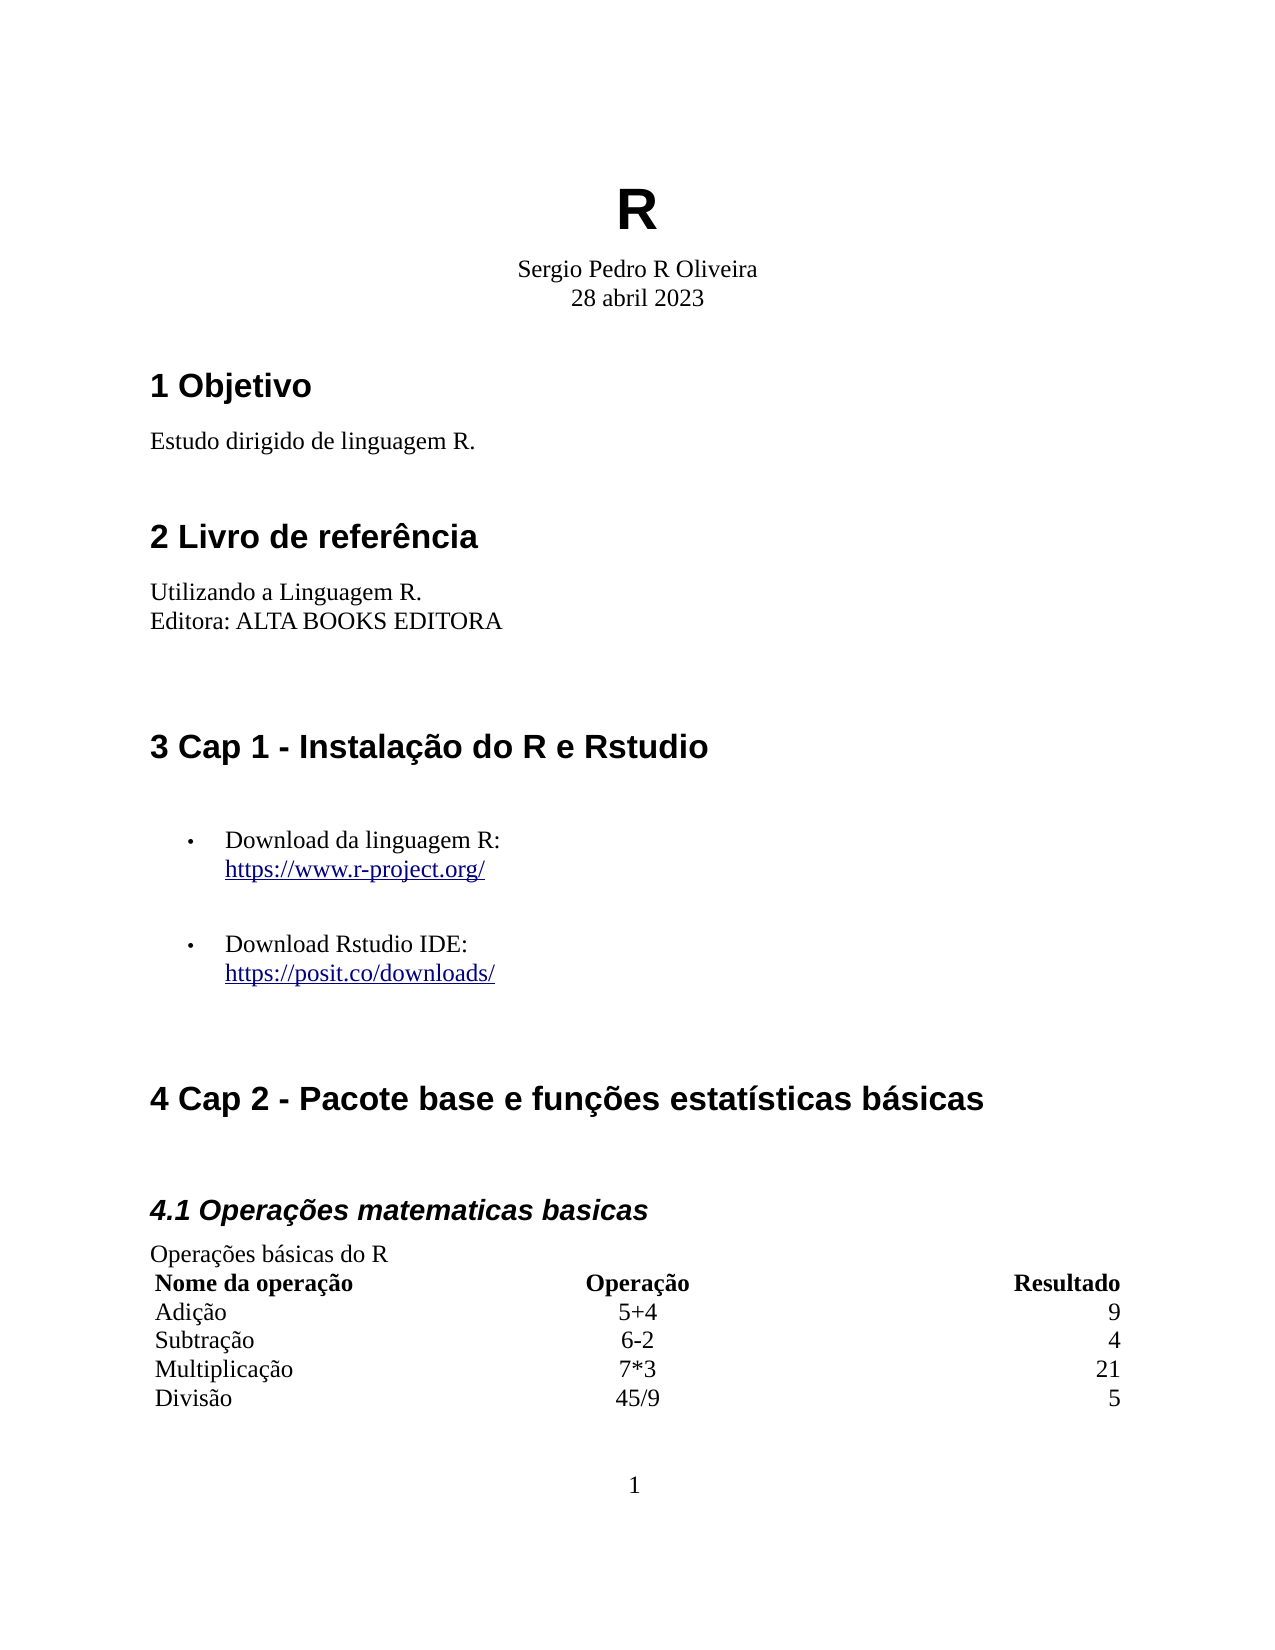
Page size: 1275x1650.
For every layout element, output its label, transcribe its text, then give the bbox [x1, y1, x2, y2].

table_cell 4 [800, 1325, 1125, 1354]
table_cell Divisão [150, 1383, 475, 1412]
subtitle 4 Cap 2 - Pacote base e funções estatísticas básicas [150, 1078, 1125, 1156]
table_cell Multiplicação [150, 1354, 475, 1383]
text Utilizando a Linguagem R. Editora: ALTA BOOKS EDITORA [150, 577, 1125, 664]
table_cell 21 [800, 1354, 1125, 1383]
text Operações básicas do R [150, 1239, 1125, 1268]
table_cell Adição [150, 1297, 475, 1325]
list Download da linguagem R: https://www.r-project.org/ [187, 825, 1125, 911]
subtitle 4.1 Operações matematicas basicas [150, 1193, 1125, 1227]
table_cell 7*3 [475, 1354, 800, 1383]
table_cell 5+4 [475, 1297, 800, 1325]
table_cell Subtração [150, 1325, 475, 1354]
table_cell 9 [800, 1297, 1125, 1325]
table_cell 5 [800, 1383, 1125, 1412]
text 28 abril 2023 [150, 283, 1125, 312]
subtitle 1 Objetivo [150, 366, 1125, 404]
table_cell 45/9 [475, 1383, 800, 1412]
title R [150, 175, 1125, 242]
list Download Rstudio IDE: https://posit.co/downloads/ [187, 929, 1125, 1016]
table_cell 6-2 [475, 1325, 800, 1354]
table_header Operação [475, 1268, 800, 1297]
table_header Nome da operação [150, 1268, 475, 1297]
table_header Resultado [800, 1268, 1125, 1297]
text Estudo dirigido de linguagem R. [150, 426, 1125, 483]
subtitle 3 Cap 1 - Instalação do R e Rstudio [150, 726, 1125, 804]
text Sergio Pedro R Oliveira [150, 254, 1125, 283]
subtitle 2 Livro de referência [150, 517, 1125, 556]
